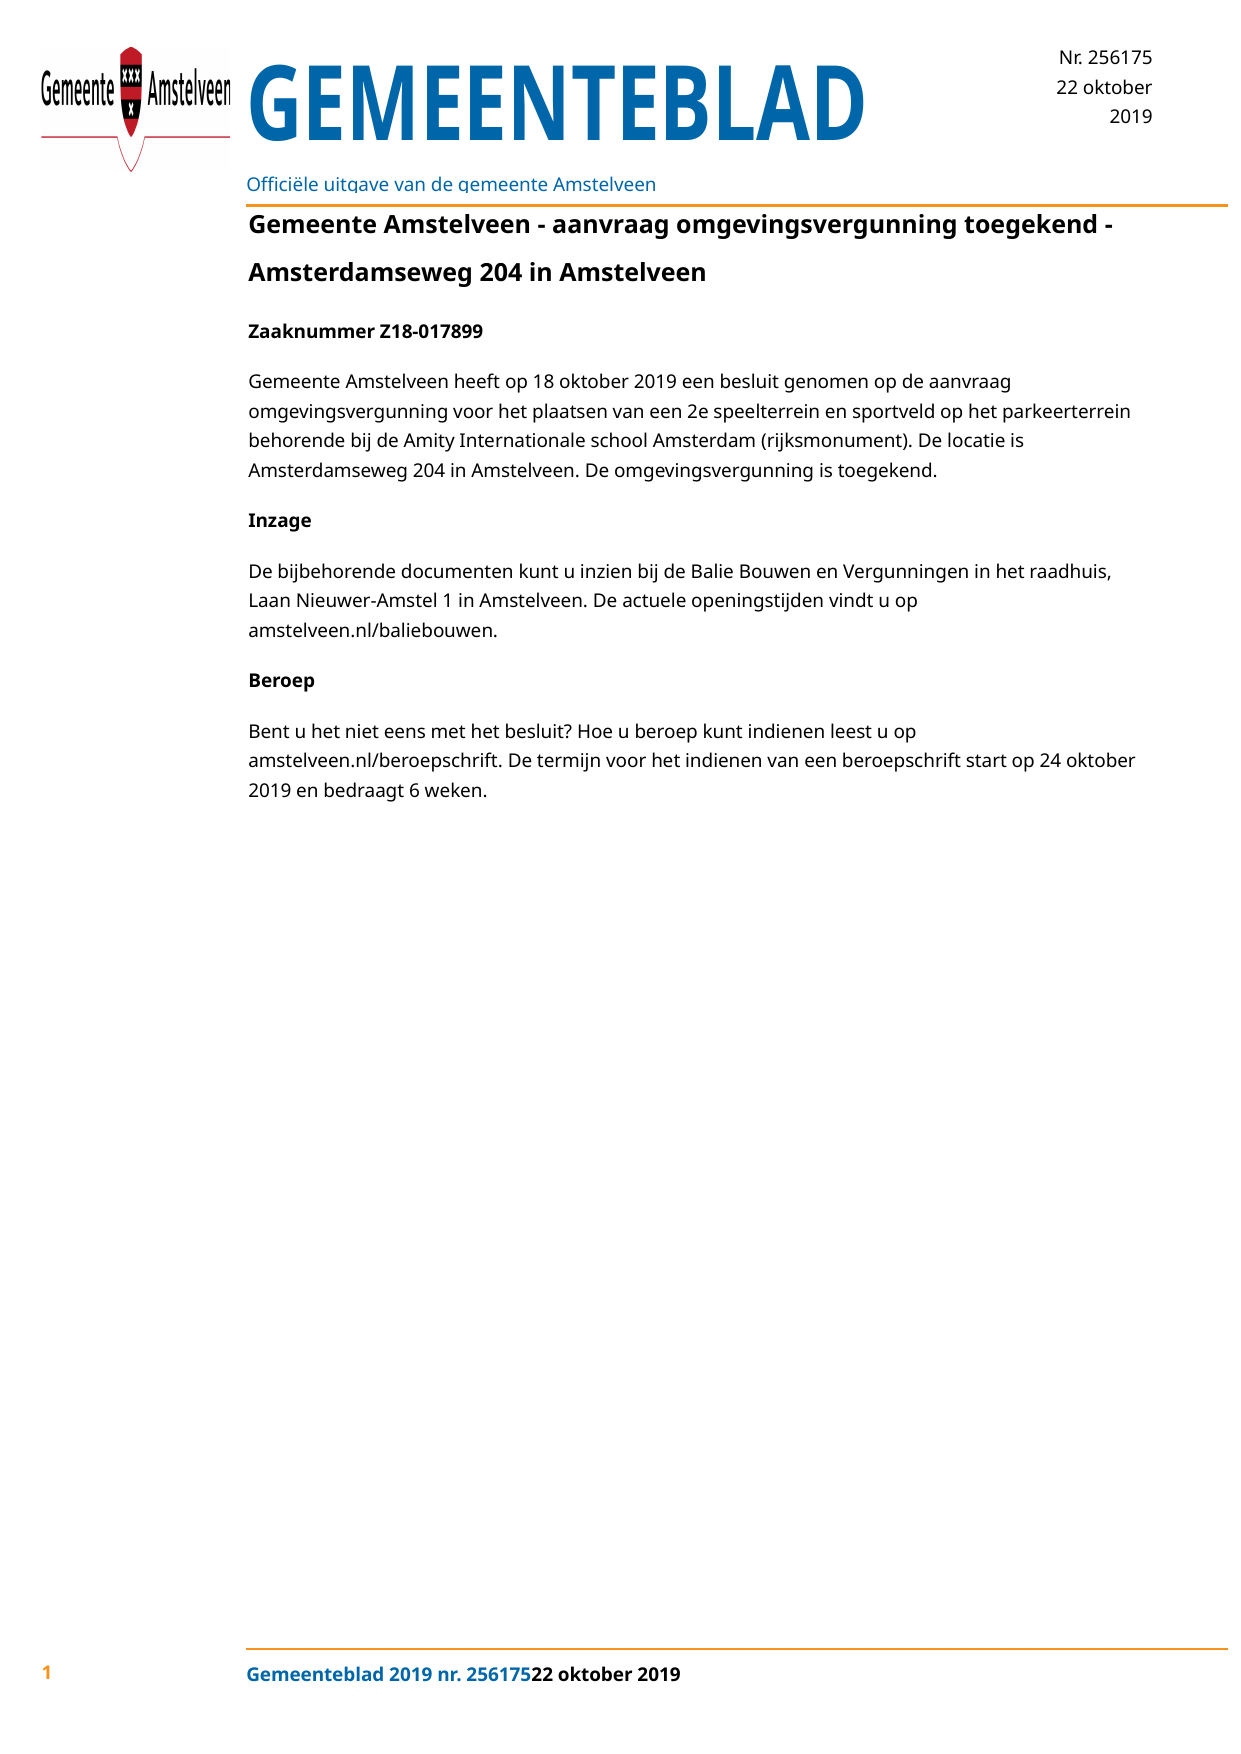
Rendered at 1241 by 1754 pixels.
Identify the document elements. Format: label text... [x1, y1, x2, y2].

picture [41, 47, 231, 172]
text Gemeente Amstelveen - aanvraag omgevingsvergunning toegekend - Amsterdamseweg 204 in Amstelveen [248, 207, 1152, 288]
text Zaaknummer Z18-017899 [248, 318, 1152, 344]
text Inzage [248, 507, 1152, 533]
text Bent u het niet eens met het besluit? Hoe u beroep kunt indienen leest u op amstelveen.nl/beroepschrift. De termijn voor het indienen van een beroepschrift start op 24 oktober 2019 en bedraagt 6 weken. [248, 718, 1152, 803]
text De bijbehorende documenten kunt u inzien bij de Balie Bouwen en Vergunningen in het raadhuis, Laan Nieuwer-Amstel 1 in Amstelveen. De actuele openingstijden vindt u op amstelveen.nl/baliebouwen. [248, 558, 1152, 643]
text Beroep [248, 667, 1152, 693]
text Gemeente Amstelveen heeft op 18 oktober 2019 een besluit genomen op de aanvraag omgevingsvergunning voor het plaatsen van een 2e speelterrein en sportveld op het parkeerterrein behorende bij de Amity Internationale school Amsterdam (rijksmonument). De locatie is Amsterdamseweg 204 in Amstelveen. De omgevingsvergunning is toegekend. [248, 368, 1152, 483]
